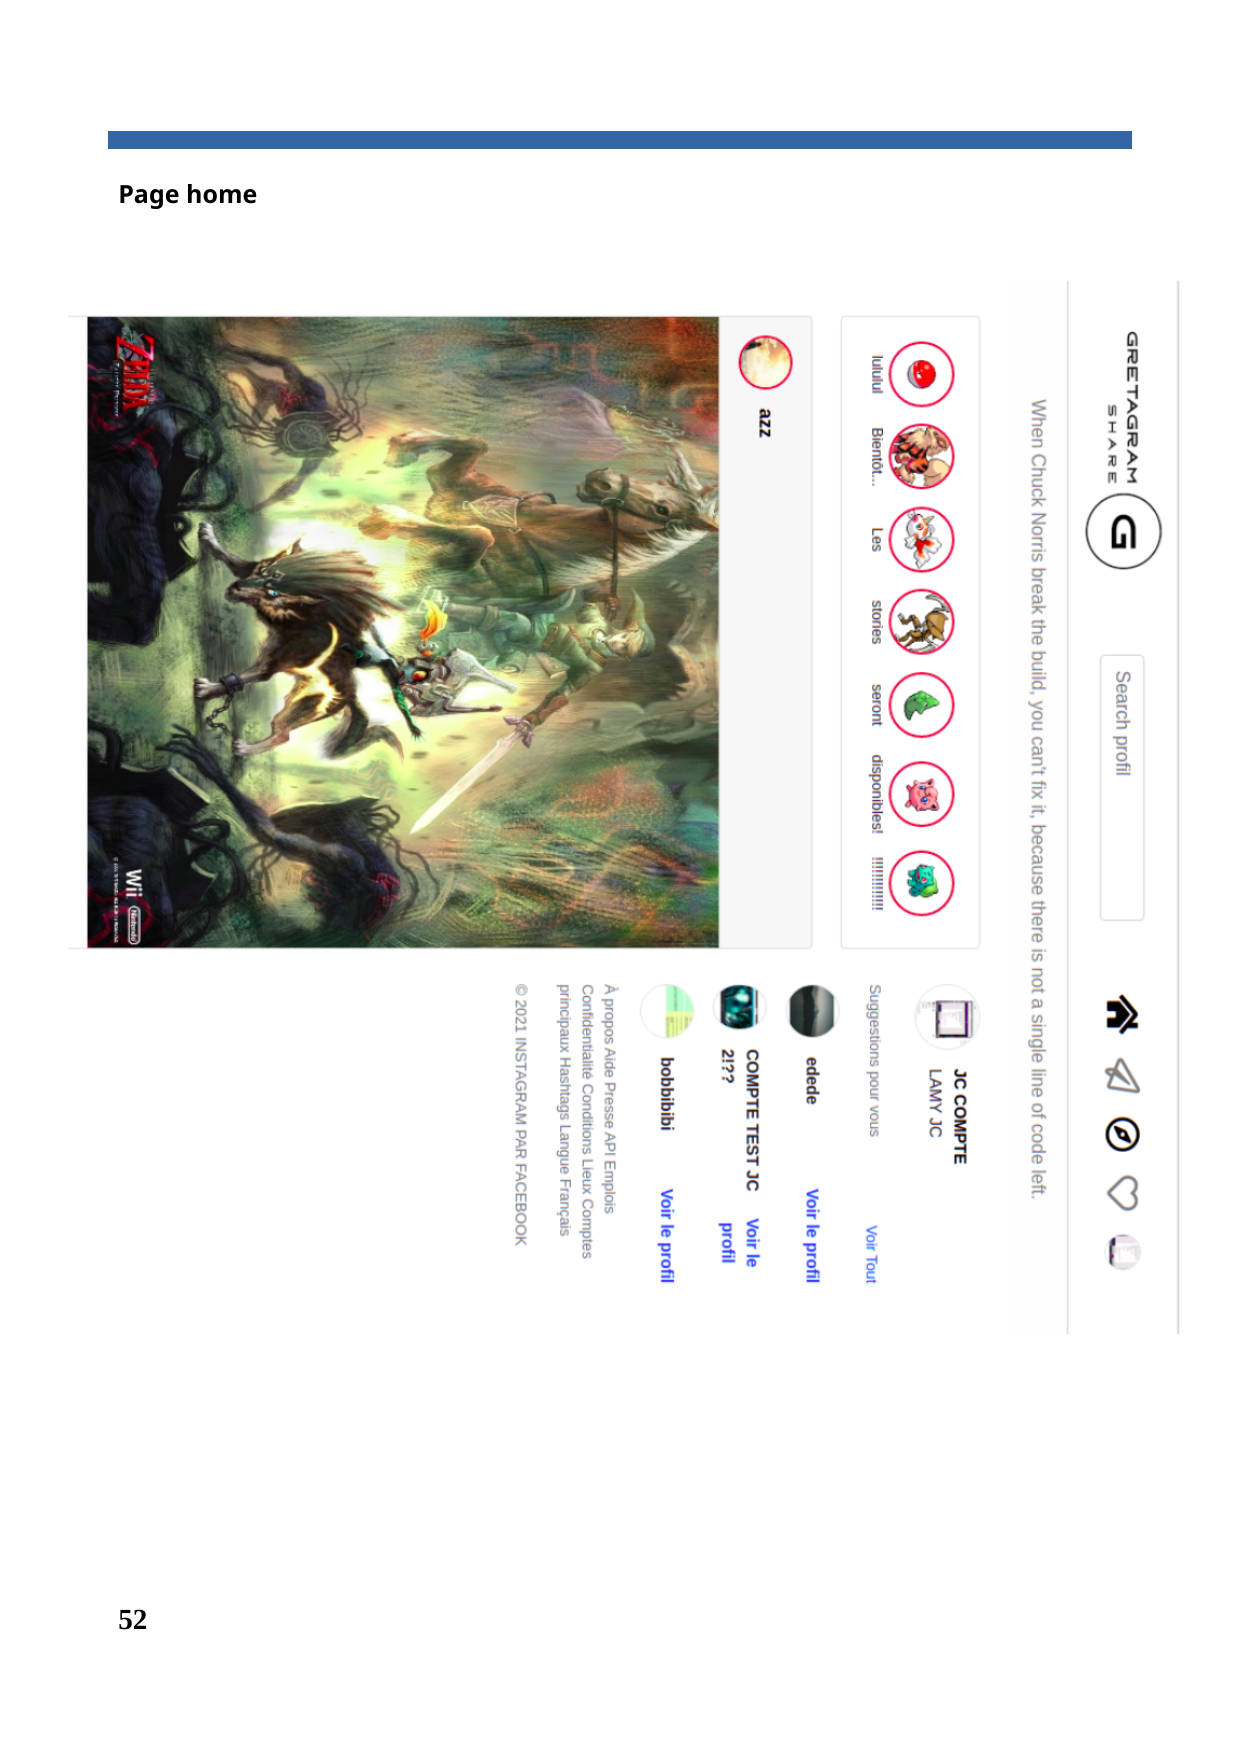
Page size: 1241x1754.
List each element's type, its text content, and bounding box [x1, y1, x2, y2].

picture [69, 281, 1180, 1334]
text Page home [118, 176, 1122, 210]
